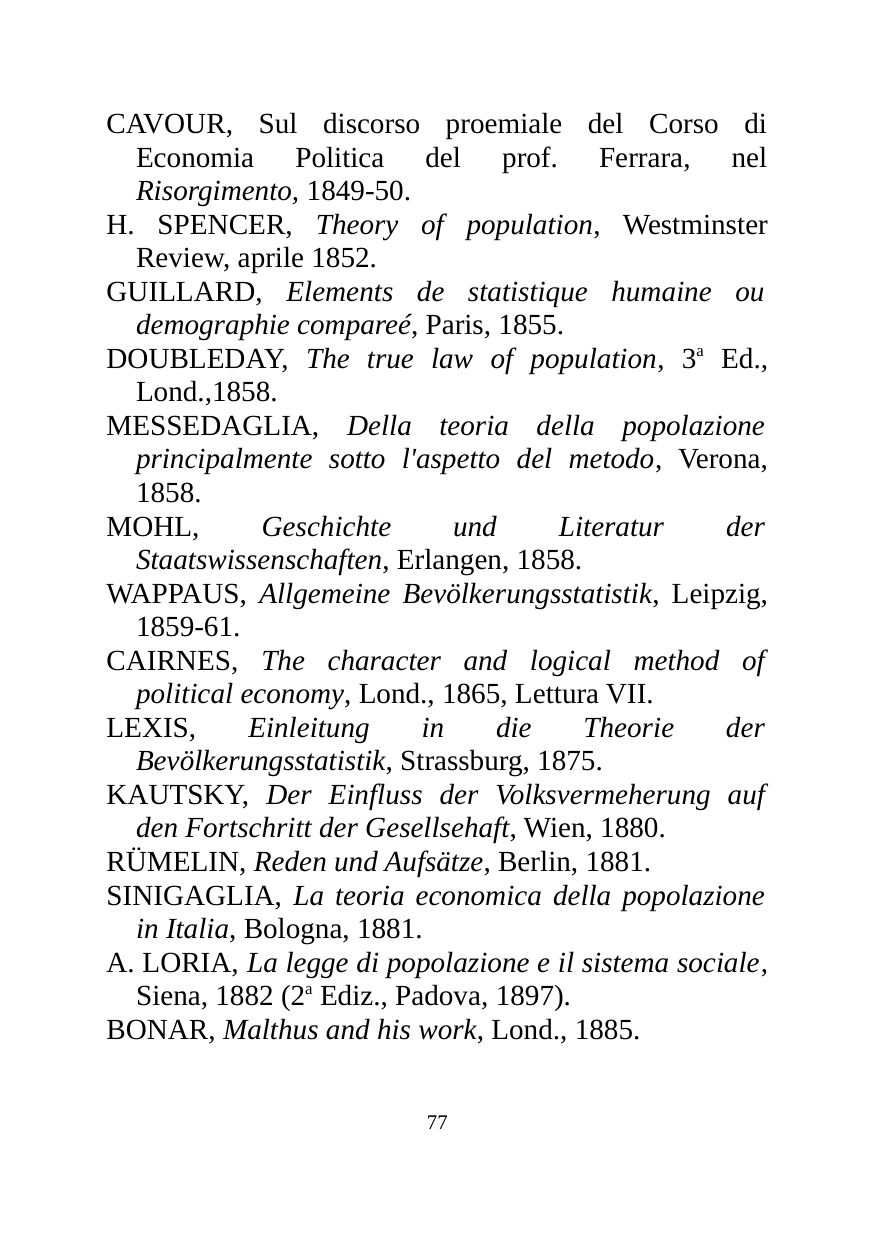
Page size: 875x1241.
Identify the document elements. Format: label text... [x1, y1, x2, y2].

text LEXIS, Einleitung in die Theorie der Bevölkerungsstatistik, Strassburg, 1875. [106, 710, 768, 777]
text DOUBLEDAY, The true law of population, 3a Ed., Lond.,1858. [106, 341, 768, 408]
text SINIGAGLIA, La teoria economica della popolazione in Italia, Bologna, 1881. [106, 878, 768, 945]
text GUILLARD, Elements de statistique humaine ou demographie compareé, Paris, 1855. [106, 274, 768, 341]
text MESSEDAGLIA, Della teoria della popolazione principalmente sotto l'aspetto del metodo, Verona, 1858. [106, 408, 768, 509]
text BONAR, Malthus and his work, Lond., 1885. [106, 1012, 768, 1045]
text H. SPENCER, Theory of population, Westminster Review, aprile 1852. [106, 207, 768, 274]
text MOHL, Geschichte und Literatur der Staatswissenschaften, Erlangen, 1858. [106, 509, 768, 576]
text CAIRNES, The character and logical method of political economy, Lond., 1865, Lettura VII. [106, 643, 768, 710]
text RÜMELIN, Reden und Aufsätze, Berlin, 1881. [106, 844, 768, 878]
text CAVOUR, Sul discorso proemiale del Corso di Economia Politica del prof. Ferrara, nel Risorgimento, 1849-50. [106, 106, 768, 207]
text A. LORIA, La legge di popolazione e il sistema sociale, Siena, 1882 (2a Ediz., Padova, 1897). [106, 945, 768, 1012]
text KAUTSKY, Der Einfluss der Volksvermeherung auf den Fortschritt der Gesellsehaft, Wien, 1880. [106, 777, 768, 844]
text WAPPAUS, Allgemeine Bevölkerungsstatistik, Leipzig, 1859-61. [106, 576, 768, 643]
